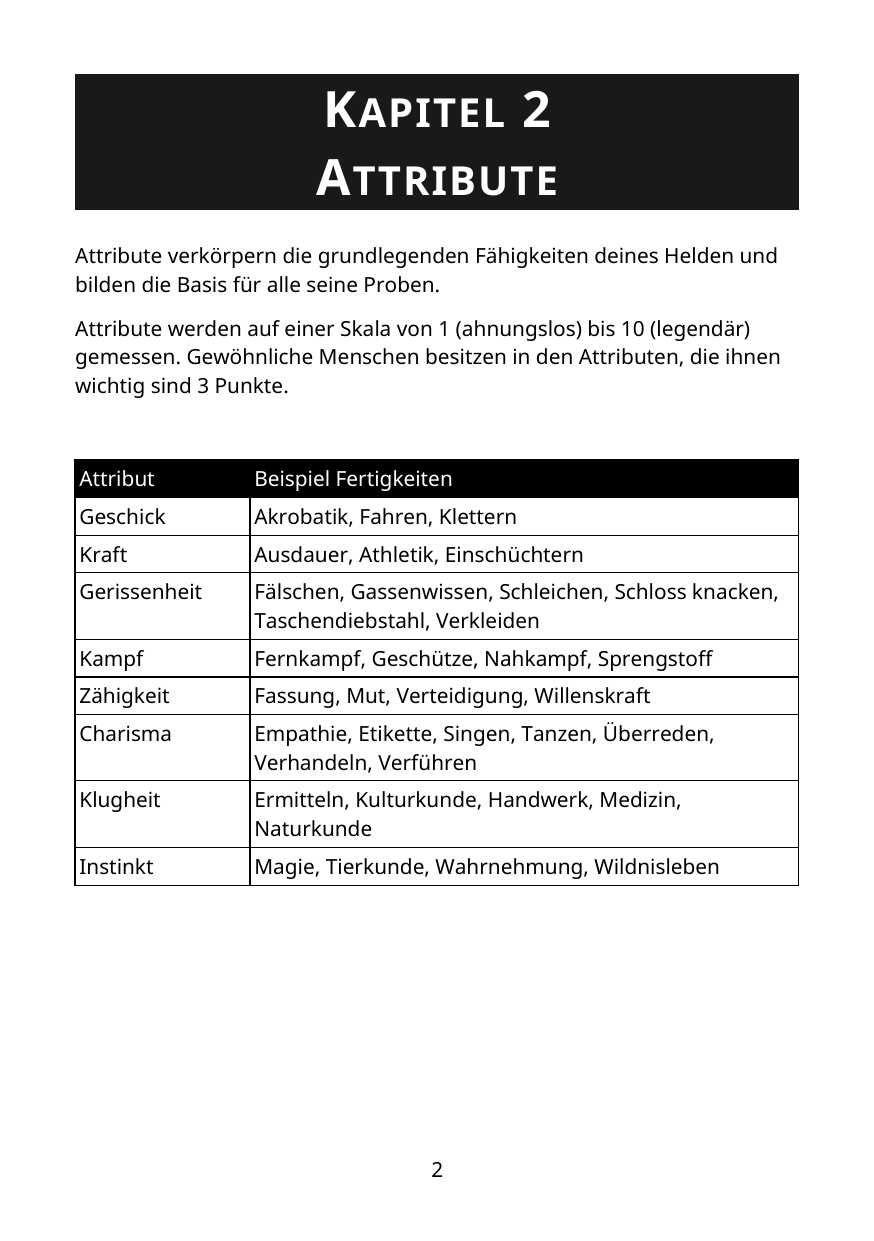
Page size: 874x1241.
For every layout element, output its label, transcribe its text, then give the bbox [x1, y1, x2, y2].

table_cell Fälschen, Gassenwissen, Schleichen, Schloss knacken, Taschendiebstahl, Verkleiden [251, 573, 798, 638]
subtitle Attribute [75, 142, 799, 210]
table_cell Charisma [76, 715, 249, 780]
table_cell Akrobatik, Fahren, Klettern [251, 498, 798, 534]
table_cell Zähigkeit [76, 678, 249, 714]
table_cell Fernkampf, Geschütze, Nahkampf, Sprengstoff [251, 640, 798, 676]
table_header Attribut [76, 460, 249, 497]
table_cell Klugheit [76, 781, 249, 847]
text Attribute werden auf einer Skala von 1 (ahnungslos) bis 10 (legendär) gemessen. Gewöhnliche Menschen besitzen in den Attributen, die ihnen wichtig sind 3 Punkte. [75, 314, 799, 399]
table_cell Geschick [76, 498, 249, 534]
table_header Beispiel Fertigkeiten [251, 460, 798, 497]
table_cell Empathie, Etikette, Singen, Tanzen, Überreden, Verhandeln, Verführen [251, 715, 798, 780]
table_cell Fassung, Mut, Verteidigung, Willenskraft [251, 678, 798, 714]
text Attribute verkörpern die grundlegenden Fähigkeiten deines Helden und bilden die Basis für alle seine Proben. [75, 241, 799, 298]
table_cell Magie, Tierkunde, Wahrnehmung, Wildnisleben [251, 848, 798, 884]
subtitle Kapitel 2 [75, 74, 799, 142]
table_cell Gerissenheit [76, 573, 249, 638]
table_cell Ausdauer, Athletik, Einschüchtern [251, 536, 798, 572]
table_cell Kampf [76, 640, 249, 676]
table_cell Ermitteln, Kulturkunde, Handwerk, Medizin, Naturkunde [251, 781, 798, 847]
table_cell Kraft [76, 536, 249, 572]
table_cell Instinkt [76, 848, 249, 884]
